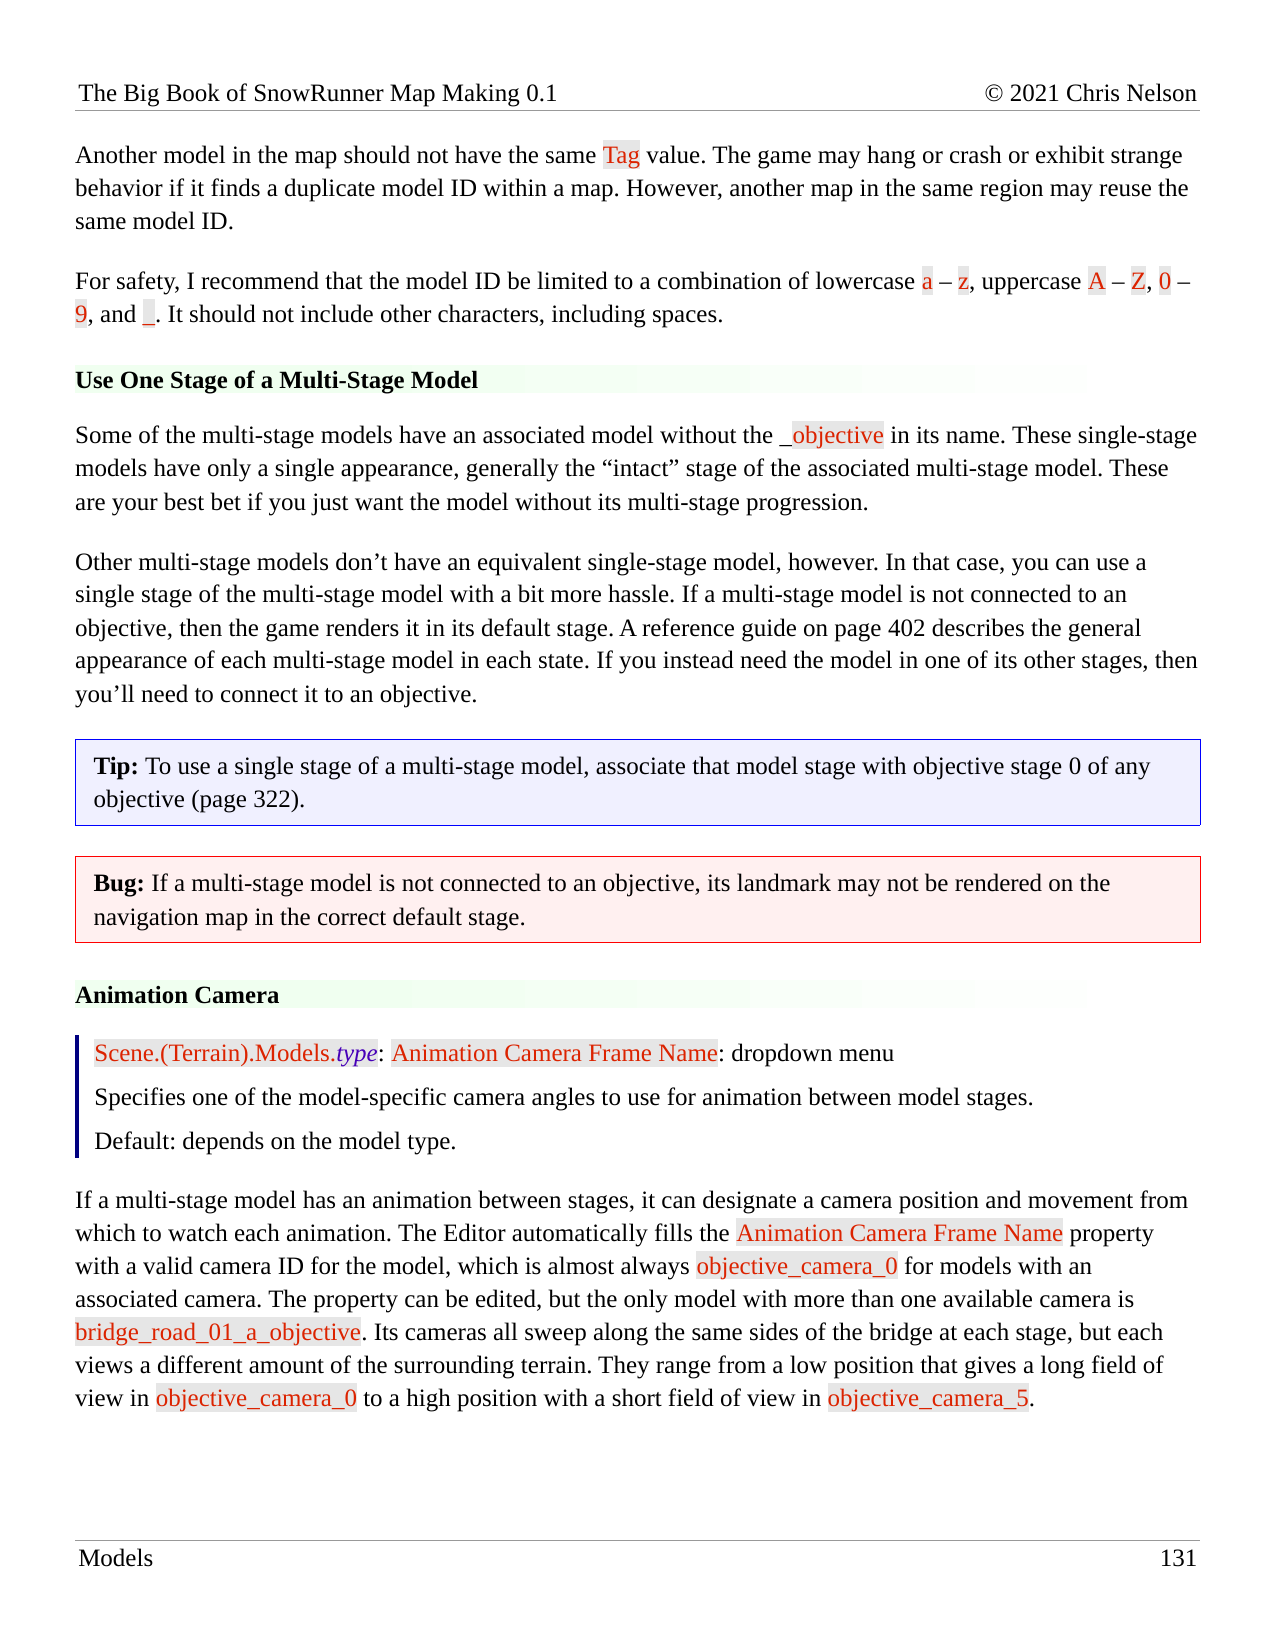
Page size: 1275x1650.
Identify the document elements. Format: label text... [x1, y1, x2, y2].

list To use a single stage of a multi-stage model, associate that model stage with objective stage 0 of any objective (page 322). [76, 740, 1200, 825]
list If a multi-stage model is not connected to an objective, its landmark may not be rendered on the navigation map in the correct default stage. [76, 857, 1200, 942]
subtitle Use One Stage of a Multi-Stage Model [75, 365, 1200, 393]
text If a multi-stage model has an animation between stages, it can designate a camera position and movement from which to watch each animation. The Editor automatically fills the Animation Camera Frame Name property with a valid camera ID for the model, which is almost always objective_camera_0 for models with an associated camera. The property can be edited, but the only model with more than one available camera is bridge_road_01_a_objective. Its cameras all sweep along the same sides of the bridge at each stage, but each views a different amount of the surrounding terrain. They range from a low position that gives a long field of view in objective_camera_0 to a high position with a short field of view in objective_camera_5. [75, 1185, 1200, 1412]
text Default: depends on the model type. [79, 1123, 1200, 1158]
text Some of the multi-stage models have an associated model without the _objective in its name. These single-stage models have only a single appearance, generally the “intact” stage of the associated multi-stage model. These are your best bet if you just want the model without its multi-stage progression. [75, 421, 1200, 515]
subtitle Animation Camera [75, 980, 1200, 1008]
text Another model in the map should not have the same Tag value. The game may hang or crash or exhibit strange behavior if it finds a duplicate model ID within a map. However, another map in the same region may reuse the same model ID. [75, 140, 1200, 235]
text Scene.(Terrain).Models.type: Animation Camera Frame Name: dropdown menu [79, 1035, 1200, 1067]
text Other multi-stage models don’t have an equivalent single-stage model, however. In that case, you can use a single stage of the multi-stage model with a bit more hassle. If a multi-stage model is not connected to an objective, then the game renders it in its default stage. A reference guide on page 402 describes the general appearance of each multi-stage model in each state. If you instead need the model in one of its other stages, then you’ll need to connect it to an objective. [75, 547, 1200, 707]
text Specifies one of the model-specific camera angles to use for animation between model stages. [79, 1079, 1200, 1111]
text For safety, I recommend that the model ID be limited to a combination of lowercase a – z, uppercase A – Z, 0 – 9, and _. It should not include other characters, including spaces. [75, 266, 1200, 328]
